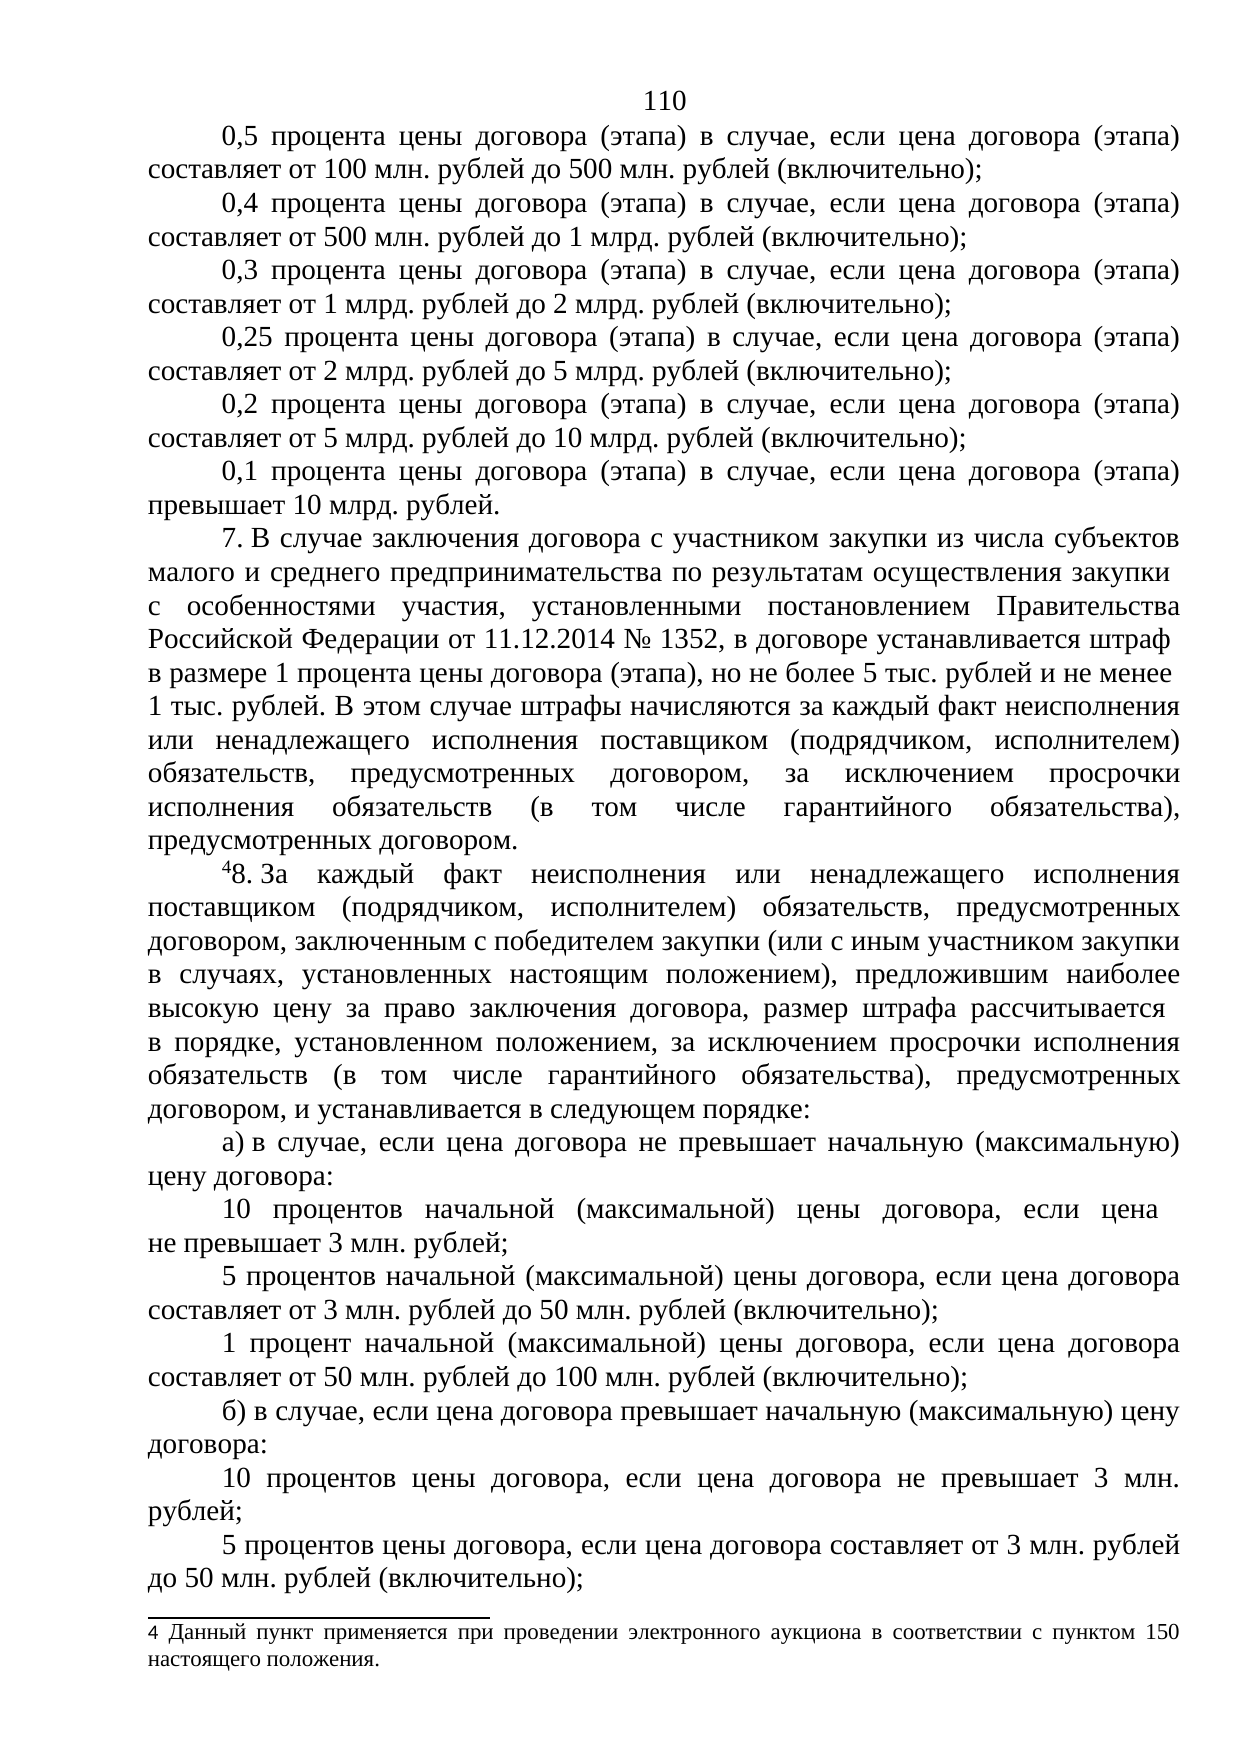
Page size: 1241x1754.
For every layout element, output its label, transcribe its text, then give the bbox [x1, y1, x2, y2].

text 10 процентов начальной (максимальной) цены договора, если цена не превышает 3 млн. рублей; [148, 1191, 1181, 1258]
text Данный пункт применяется при проведении электронного аукциона в соответствии с пунктом 150 настоящего положения. [148, 1618, 1181, 1671]
text 0,3 процента цены договора (этапа) в случае, если цена договора (этапа) составляет от 1 млрд. рублей до 2 млрд. рублей (включительно); [148, 252, 1181, 319]
text 0,5 процента цены договора (этапа) в случае, если цена договора (этапа) составляет от 100 млн. рублей до 500 млн. рублей (включительно); [148, 118, 1181, 185]
text б) в случае, если цена договора превышает начальную (максимальную) цену договора: [148, 1393, 1181, 1460]
text 0,1 процента цены договора (этапа) в случае, если цена договора (этапа) превышает 10 млрд. рублей. [148, 453, 1181, 521]
text 1 процент начальной (максимальной) цены договора, если цена договора составляет от 50 млн. рублей до 100 млн. рублей (включительно); [148, 1326, 1181, 1393]
text 10 процентов цены договора, если цена договора не превышает 3 млн. рублей; [148, 1460, 1181, 1527]
text 8. За каждый факт неисполнения или ненадлежащего исполнения поставщиком (подрядчиком, исполнителем) обязательств, предусмотренных договором, заключенным с победителем закупки (или с иным участником закупки в случаях, установленных настоящим положением), предложившим наиболее высокую цену за право заключения договора, размер штрафа рассчитывается в порядке, установленном положением, за исключением просрочки исполнения обязательств (в том числе гарантийного обязательства), предусмотренных договором, и устанавливается в следующем порядке: [148, 856, 1181, 1124]
text 0,4 процента цены договора (этапа) в случае, если цена договора (этапа) составляет от 500 млн. рублей до 1 млрд. рублей (включительно); [148, 185, 1181, 252]
text а) в случае, если цена договора не превышает начальную (максимальную) цену договора: [148, 1124, 1181, 1191]
text 0,25 процента цены договора (этапа) в случае, если цена договора (этапа) составляет от 2 млрд. рублей до 5 млрд. рублей (включительно); [148, 319, 1181, 386]
text 5 процентов цены договора, если цена договора составляет от 3 млн. рублей до 50 млн. рублей (включительно); [148, 1527, 1181, 1594]
text 5 процентов начальной (максимальной) цены договора, если цена договора составляет от 3 млн. рублей до 50 млн. рублей (включительно); [148, 1258, 1181, 1326]
text 7. В случае заключения договора с участником закупки из числа субъектов малого и среднего предпринимательства по результатам осуществления закупки с особенностями участия, установленными постановлением Правительства Российской Федерации от 11.12.2014 № 1352, в договоре устанавливается штраф в размере 1 процента цены договора (этапа), но не более 5 тыс. рублей и не менее 1 тыс. рублей. В этом случае штрафы начисляются за каждый факт неисполнения или ненадлежащего исполнения поставщиком (подрядчиком, исполнителем) обязательств, предусмотренных договором, за исключением просрочки исполнения обязательств (в том числе гарантийного обязательства), предусмотренных договором. [148, 521, 1181, 856]
text 0,2 процента цены договора (этапа) в случае, если цена договора (этапа) составляет от 5 млрд. рублей до 10 млрд. рублей (включительно); [148, 386, 1181, 453]
